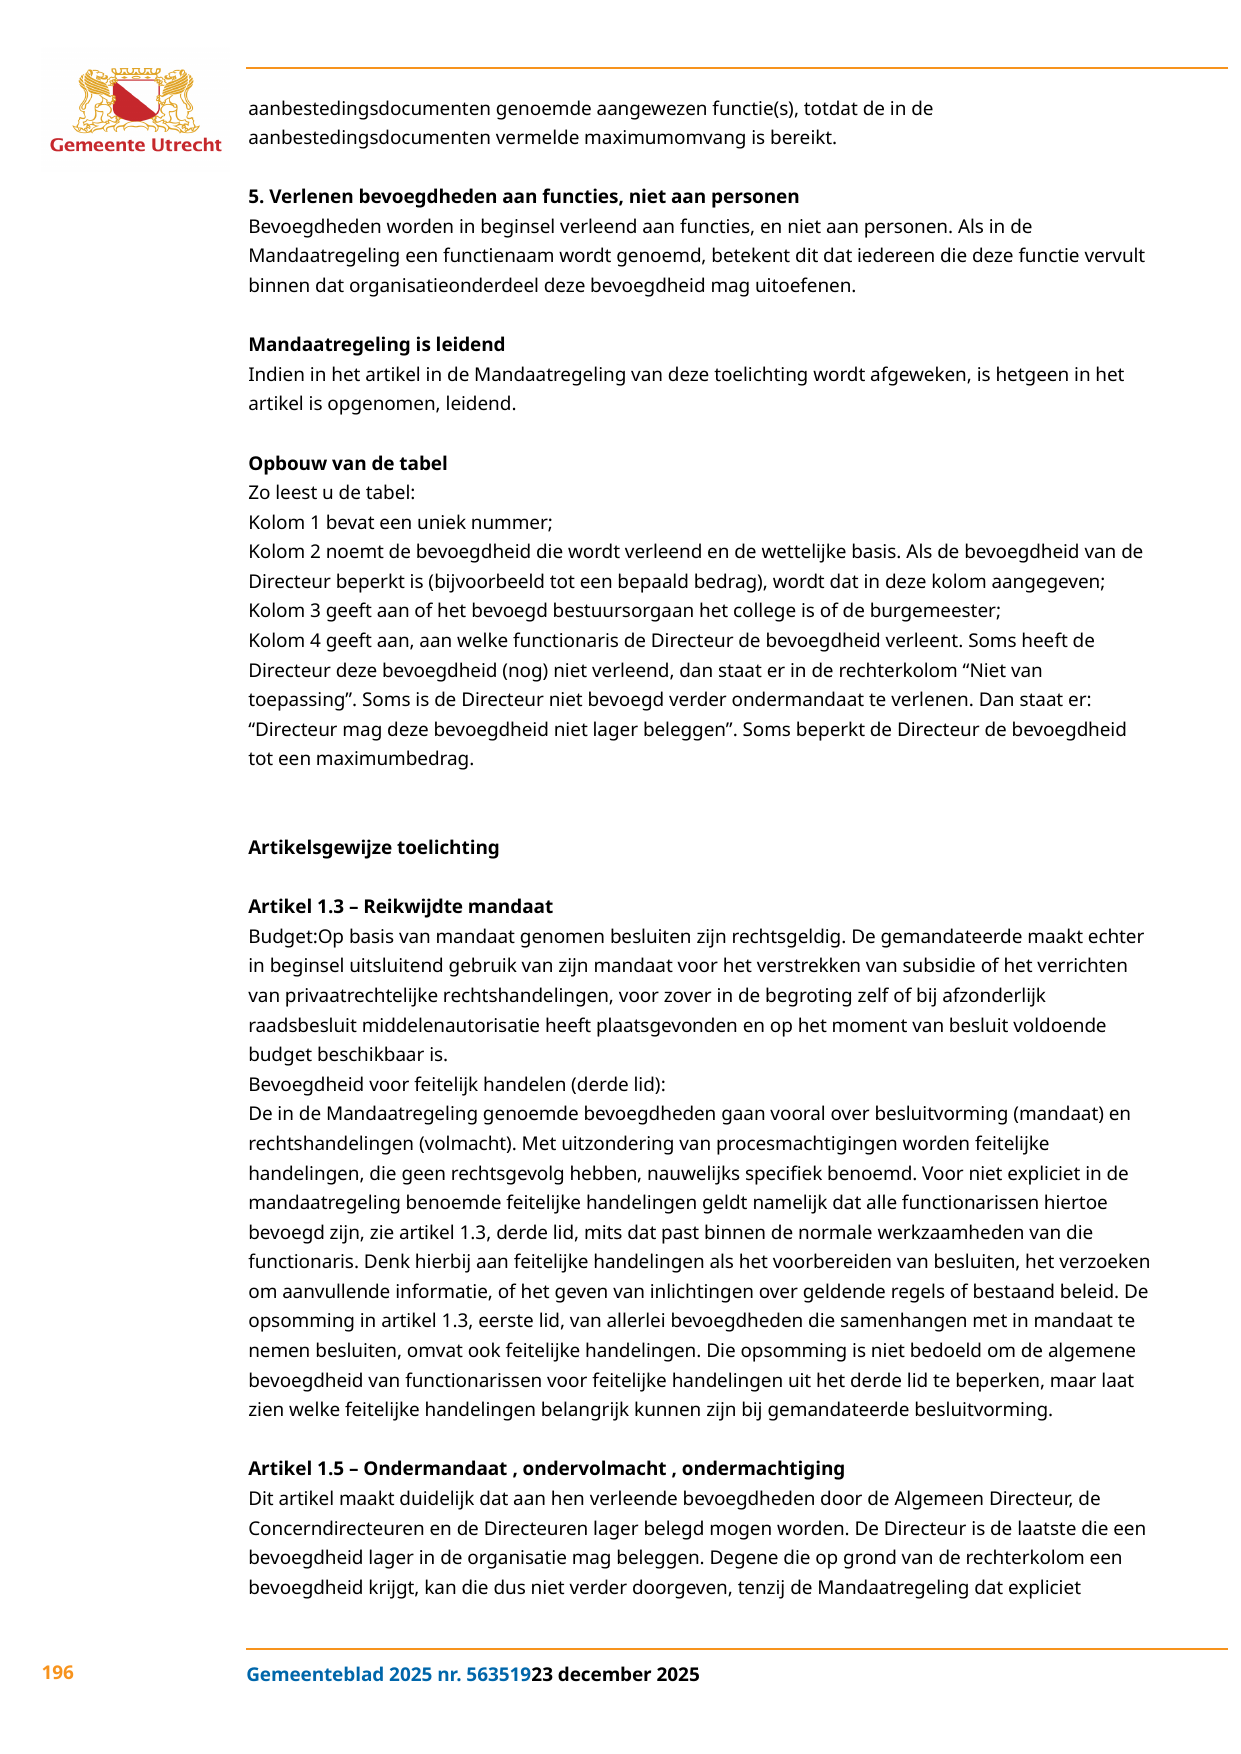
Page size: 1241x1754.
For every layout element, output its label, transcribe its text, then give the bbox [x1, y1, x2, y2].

text Bevoegdheid voor feitelijk handelen (derde lid): [248, 1071, 1152, 1097]
text Opbouw van de tabel [248, 450, 1152, 476]
text aanbestedingsdocumenten genoemde aangewezen functie(s), totdat de in de aanbestedingsdocumenten vermelde maximumomvang is bereikt. [248, 95, 1152, 150]
text Kolom 1 bevat een uniek nummer; [248, 509, 1152, 535]
text Zo leest u de tabel: [248, 479, 1152, 505]
text Budget:Op basis van mandaat genomen besluiten zijn rechtsgeldig. De gemandateerde maakt echter in beginsel uitsluitend gebruik van zijn mandaat voor het verstrekken van subsidie of het verrichten van privaatrechtelijke rechtshandelingen, voor zover in de begroting zelf of bij afzonderlijk raadsbesluit middelenautorisatie heeft plaatsgevonden en op het moment van besluit voldoende budget beschikbaar is. [248, 923, 1152, 1067]
text Artikel 1.3 – Reikwijdte mandaat [248, 893, 1152, 919]
picture [41, 47, 231, 172]
text Indien in het artikel in de Mandaatregeling van deze toelichting wordt afgeweken, is hetgeen in het artikel is opgenomen, leidend. [248, 361, 1152, 416]
text De in de Mandaatregeling genoemde bevoegdheden gaan vooral over besluitvorming (mandaat) en rechtshandelingen (volmacht). Met uitzondering van procesmachtigingen worden feitelijke handelingen, die geen rechtsgevolg hebben, nauwelijks specifiek benoemd. Voor niet expliciet in de mandaatregeling benoemde feitelijke handelingen geldt namelijk dat alle functionarissen hiertoe bevoegd zijn, zie artikel 1.3, derde lid, mits dat past binnen de normale werkzaamheden van die functionaris. Denk hierbij aan feitelijke handelingen als het voorbereiden van besluiten, het verzoeken om aanvullende informatie, of het geven van inlichtingen over geldende regels of bestaand beleid. De opsomming in artikel 1.3, eerste lid, van allerlei bevoegdheden die samenhangen met in mandaat te nemen besluiten, omvat ook feitelijke handelingen. Die opsomming is niet bedoeld om de algemene bevoegdheid van functionarissen voor feitelijke handelingen uit het derde lid te beperken, maar laat zien welke feitelijke handelingen belangrijk kunnen zijn bij gemandateerde besluitvorming. [248, 1101, 1152, 1422]
text Dit artikel maakt duidelijk dat aan hen verleende bevoegdheden door de Algemeen Directeur, de Concerndirecteuren en de Directeuren lager belegd mogen worden. De Directeur is de laatste die een bevoegdheid lager in de organisatie mag beleggen. Degene die op grond van de rechterkolom een bevoegdheid krijgt, kan die dus niet verder doorgeven, tenzij de Mandaatregeling dat expliciet [248, 1485, 1152, 1600]
text Artikelsgewijze toelichting [248, 834, 1152, 860]
text Bevoegdheden worden in beginsel verleend aan functies, en niet aan personen. Als in de Mandaatregeling een functienaam wordt genoemd, betekent dit dat iedereen die deze functie vervult binnen dat organisatieonderdeel deze bevoegdheid mag uitoefenen. [248, 213, 1152, 298]
text 5. Verlenen bevoegdheden aan functies, niet aan personen [248, 183, 1152, 209]
text Kolom 4 geeft aan, aan welke functionaris de Directeur de bevoegdheid verleent. Soms heeft de Directeur deze bevoegdheid (nog) niet verleend, dan staat er in de rechterkolom “Niet van toepassing”. Soms is de Directeur niet bevoegd verder ondermandaat te verlenen. Dan staat er: “Directeur mag deze bevoegdheid niet lager beleggen”. Soms beperkt de Directeur de bevoegdheid tot een maximumbedrag. [248, 627, 1152, 771]
text Kolom 2 noemt de bevoegdheid die wordt verleend en de wettelijke basis. Als de bevoegdheid van de Directeur beperkt is (bijvoorbeeld tot een bepaald bedrag), wordt dat in deze kolom aangegeven; [248, 538, 1152, 594]
text Artikel 1.5 – Ondermandaat , ondervolmacht , ondermachtiging [248, 1456, 1152, 1481]
text Mandaatregeling is leidend [248, 331, 1152, 357]
text Kolom 3 geeft aan of het bevoegd bestuursorgaan het college is of de burgemeester; [248, 598, 1152, 623]
